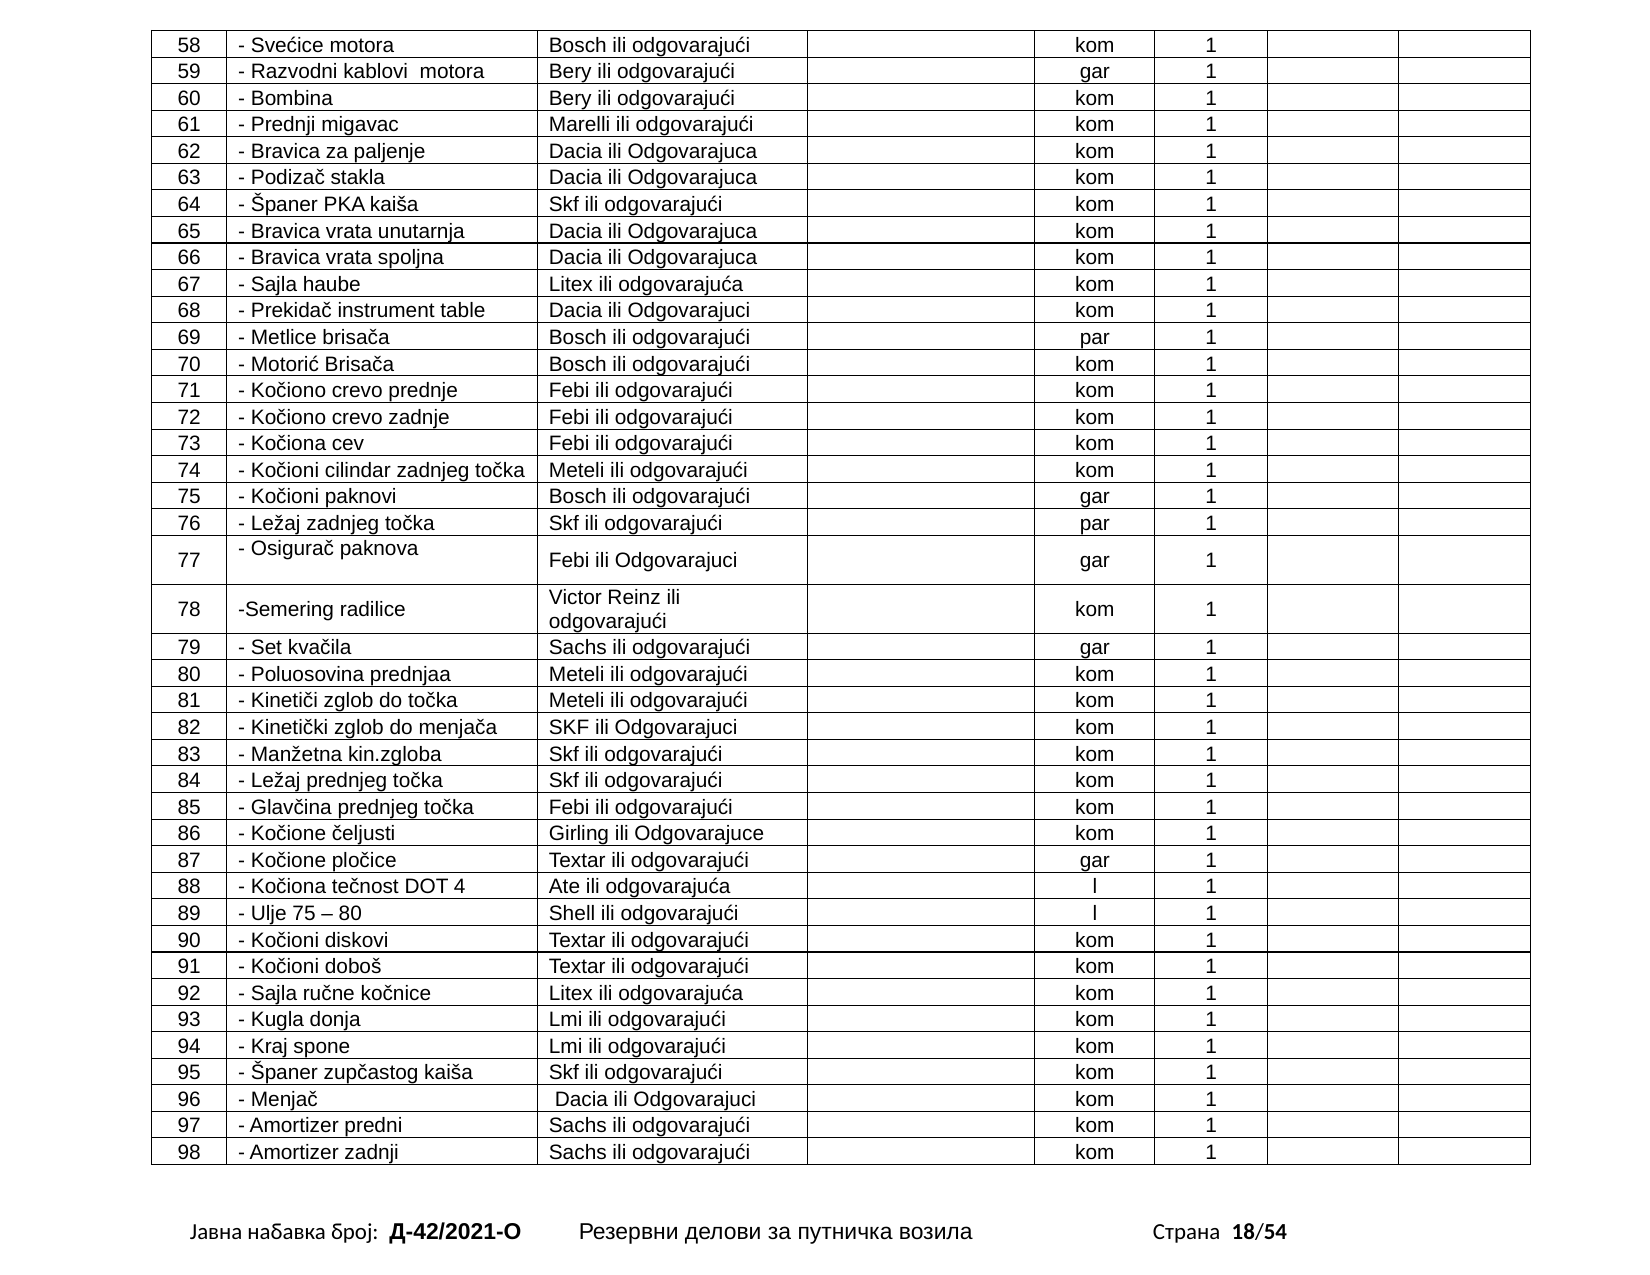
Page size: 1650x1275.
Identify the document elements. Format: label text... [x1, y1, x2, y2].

table_cell 1 [1155, 31, 1267, 57]
table_cell kom [1035, 979, 1154, 1004]
table_cell Bosch ili odgovarajući [538, 31, 807, 57]
table_cell [1399, 430, 1530, 455]
table_cell 95 [152, 1059, 226, 1084]
table_cell [808, 456, 1034, 482]
table_cell [1399, 244, 1530, 269]
table_cell 1 [1155, 376, 1267, 402]
table_cell 98 [152, 1138, 226, 1164]
table_cell kom [1035, 585, 1154, 633]
table_cell [1268, 84, 1398, 110]
table_cell 61 [152, 111, 226, 136]
table_cell [808, 217, 1034, 242]
table_cell - Bravica za paljenje [227, 137, 537, 163]
table_cell [1268, 1059, 1398, 1084]
table_cell [808, 899, 1034, 925]
table_cell [1399, 137, 1530, 163]
table_cell [808, 84, 1034, 110]
table_cell [808, 1138, 1034, 1164]
table_cell 1 [1155, 979, 1267, 1004]
table_cell - Kočioni paknovi [227, 483, 537, 508]
table_cell - Ležaj prednjeg točka [227, 766, 537, 792]
table_cell - Kočioni diskovi [227, 926, 537, 951]
table_cell [1268, 244, 1398, 269]
table_cell 80 [152, 660, 226, 686]
table_cell l [1035, 873, 1154, 898]
table_cell [1268, 323, 1398, 349]
table_cell 1 [1155, 350, 1267, 375]
table_cell kom [1035, 1112, 1154, 1137]
table_cell [1399, 926, 1530, 951]
table_cell [1399, 873, 1530, 898]
table_cell 71 [152, 376, 226, 402]
table_cell Sachs ili odgovarajući [538, 1138, 807, 1164]
table_cell - Sajla haube [227, 270, 537, 296]
table_cell [808, 793, 1034, 818]
table_cell - Metlice brisača [227, 323, 537, 349]
table_cell [808, 536, 1034, 584]
table_cell [808, 634, 1034, 659]
table_cell 66 [152, 244, 226, 269]
table_cell Litex ili odgovarajuća [538, 979, 807, 1004]
table_cell [1399, 793, 1530, 818]
table_cell - Amortizer predni [227, 1112, 537, 1137]
table_cell [1268, 58, 1398, 83]
table_cell kom [1035, 766, 1154, 792]
table_cell kom [1035, 164, 1154, 189]
table_cell Lmi ili odgovarajući [538, 1006, 807, 1031]
table_cell - Svećice motora [227, 31, 537, 57]
table_cell [1268, 713, 1398, 739]
table_cell [808, 31, 1034, 57]
table_cell 77 [152, 536, 226, 584]
table_cell 1 [1155, 713, 1267, 739]
table_cell [1268, 634, 1398, 659]
table_cell 60 [152, 84, 226, 110]
table_cell Dacia ili Odgovarajuca [538, 164, 807, 189]
table_cell 1 [1155, 190, 1267, 216]
table_cell Shell ili odgovarajući [538, 899, 807, 925]
table_cell gar [1035, 483, 1154, 508]
table_cell - Motorić Brisača [227, 350, 537, 375]
table_cell [1268, 846, 1398, 872]
table_cell [1268, 270, 1398, 296]
table_cell Textar ili odgovarajući [538, 846, 807, 872]
table_cell 69 [152, 323, 226, 349]
table_cell 1 [1155, 111, 1267, 136]
table_cell 1 [1155, 483, 1267, 508]
table_cell [1399, 84, 1530, 110]
table_cell 1 [1155, 1138, 1267, 1164]
table_cell [808, 953, 1034, 978]
table_cell [1399, 713, 1530, 739]
table_cell Litex ili odgovarajuća [538, 270, 807, 296]
table_cell 1 [1155, 323, 1267, 349]
table_cell gar [1035, 58, 1154, 83]
table_cell kom [1035, 403, 1154, 428]
table_cell kom [1035, 793, 1154, 818]
table_cell [1268, 820, 1398, 845]
table_cell [1399, 1006, 1530, 1031]
table_cell - Kočioni doboš [227, 953, 537, 978]
table_cell - Španer PKA kaiša [227, 190, 537, 216]
table_cell - Poluosovina prednjaa [227, 660, 537, 686]
table_cell [1268, 793, 1398, 818]
table_cell [808, 820, 1034, 845]
table_cell 79 [152, 634, 226, 659]
table_cell - Bravica vrata unutarnja [227, 217, 537, 242]
table_cell Bery ili odgovarajući [538, 84, 807, 110]
table_cell Skf ili odgovarajući [538, 190, 807, 216]
table_cell kom [1035, 926, 1154, 951]
table_cell [808, 766, 1034, 792]
table_cell [1399, 1138, 1530, 1164]
table_cell kom [1035, 244, 1154, 269]
table_cell Meteli ili odgovarajući [538, 687, 807, 712]
table_cell 1 [1155, 1112, 1267, 1137]
table_cell [808, 164, 1034, 189]
table_cell 1 [1155, 244, 1267, 269]
table_cell 64 [152, 190, 226, 216]
table_cell kom [1035, 687, 1154, 712]
table_cell [1399, 31, 1530, 57]
table_cell 68 [152, 297, 226, 322]
table_cell [808, 403, 1034, 428]
table_cell [808, 979, 1034, 1004]
table_cell [808, 137, 1034, 163]
table_cell kom [1035, 713, 1154, 739]
table_cell 1 [1155, 820, 1267, 845]
table_cell [1268, 430, 1398, 455]
table_cell kom [1035, 270, 1154, 296]
table_cell 1 [1155, 740, 1267, 765]
table_cell 74 [152, 456, 226, 482]
table_cell 91 [152, 953, 226, 978]
table_cell [808, 297, 1034, 322]
table_cell - Podizač stakla [227, 164, 537, 189]
table_cell [1268, 1112, 1398, 1137]
table_cell - Amortizer zadnji [227, 1138, 537, 1164]
table_cell Meteli ili odgovarajući [538, 456, 807, 482]
table_cell [1268, 297, 1398, 322]
table_cell - Prekidač instrument table [227, 297, 537, 322]
table_cell 1 [1155, 164, 1267, 189]
table_cell 93 [152, 1006, 226, 1031]
table_cell - Kočiona tečnost DOT 4 [227, 873, 537, 898]
table_cell [1399, 846, 1530, 872]
table_cell - Menjač [227, 1085, 537, 1111]
table_cell - Bravica vrata spoljna [227, 244, 537, 269]
table_cell [1399, 1032, 1530, 1058]
table_cell Victor Reinz ili odgovarajući [538, 585, 807, 633]
table_cell - Razvodni kablovi motora [227, 58, 537, 83]
table_cell Dacia ili Odgovarajuci [538, 297, 807, 322]
table_cell kom [1035, 1006, 1154, 1031]
table_cell par [1035, 323, 1154, 349]
table_cell 78 [152, 585, 226, 633]
table_cell kom [1035, 1059, 1154, 1084]
table_cell [808, 740, 1034, 765]
table_cell - Prednji migavac [227, 111, 537, 136]
table_cell 90 [152, 926, 226, 951]
table_cell [1399, 509, 1530, 535]
table_cell 1 [1155, 84, 1267, 110]
table_cell [1399, 376, 1530, 402]
table_cell Febi ili odgovarajući [538, 793, 807, 818]
table_cell 87 [152, 846, 226, 872]
table_cell [1399, 483, 1530, 508]
table_cell - Glavčina prednjeg točka [227, 793, 537, 818]
table_cell 62 [152, 137, 226, 163]
table_cell kom [1035, 430, 1154, 455]
table_cell [1399, 323, 1530, 349]
table_cell Dacia ili Odgovarajuca [538, 244, 807, 269]
table_cell 1 [1155, 1059, 1267, 1084]
table_cell [1399, 1059, 1530, 1084]
table_cell 1 [1155, 217, 1267, 242]
table_cell 1 [1155, 899, 1267, 925]
table_cell 81 [152, 687, 226, 712]
table_cell - Španer zupčastog kaiša [227, 1059, 537, 1084]
table_cell 89 [152, 899, 226, 925]
table_cell 72 [152, 403, 226, 428]
table_cell [808, 873, 1034, 898]
table_cell 73 [152, 430, 226, 455]
table_cell [1268, 585, 1398, 633]
table_cell [1399, 585, 1530, 633]
table_cell [808, 1112, 1034, 1137]
table_cell 1 [1155, 509, 1267, 535]
table_cell [808, 323, 1034, 349]
table_cell [1268, 31, 1398, 57]
table_cell [1268, 873, 1398, 898]
table_cell [808, 585, 1034, 633]
table_cell - Kinetički zglob do menjača [227, 713, 537, 739]
table_cell [808, 270, 1034, 296]
table_cell 82 [152, 713, 226, 739]
table_cell [1268, 766, 1398, 792]
table_cell kom [1035, 376, 1154, 402]
table_cell 1 [1155, 766, 1267, 792]
table_cell [1268, 111, 1398, 136]
table_cell 1 [1155, 687, 1267, 712]
table_cell gar [1035, 536, 1154, 584]
table_cell [1399, 58, 1530, 83]
table_cell 1 [1155, 793, 1267, 818]
table_cell [808, 1085, 1034, 1111]
table_cell Dacia ili Odgovarajuci [538, 1085, 807, 1111]
table_cell 84 [152, 766, 226, 792]
table_cell 1 [1155, 58, 1267, 83]
table_cell [1399, 899, 1530, 925]
table_cell 1 [1155, 846, 1267, 872]
table_cell [1399, 403, 1530, 428]
table_cell kom [1035, 456, 1154, 482]
table_cell [808, 244, 1034, 269]
table_cell [1399, 456, 1530, 482]
table_cell [1399, 536, 1530, 584]
table_cell [1268, 217, 1398, 242]
table_cell Bosch ili odgovarajući [538, 483, 807, 508]
table_cell Skf ili odgovarajući [538, 740, 807, 765]
table_cell 1 [1155, 403, 1267, 428]
table_cell [1268, 350, 1398, 375]
table_cell Febi ili Odgovarajuci [538, 536, 807, 584]
table_cell 1 [1155, 430, 1267, 455]
table_cell - Osigurač paknova [227, 536, 537, 584]
table_cell kom [1035, 740, 1154, 765]
table_cell [808, 483, 1034, 508]
table_cell [1399, 687, 1530, 712]
table_cell [808, 687, 1034, 712]
table_cell [1399, 350, 1530, 375]
table_cell [1268, 536, 1398, 584]
table_cell 70 [152, 350, 226, 375]
table_cell 92 [152, 979, 226, 1004]
table_cell Sachs ili odgovarajući [538, 634, 807, 659]
table_cell 86 [152, 820, 226, 845]
table_cell 1 [1155, 1006, 1267, 1031]
table_cell - Kočiona cev [227, 430, 537, 455]
table_cell 1 [1155, 634, 1267, 659]
table_cell Febi ili odgovarajući [538, 376, 807, 402]
table_cell [808, 1059, 1034, 1084]
table_cell [1268, 376, 1398, 402]
table_cell [1268, 456, 1398, 482]
table_cell 1 [1155, 660, 1267, 686]
table_cell Bosch ili odgovarajući [538, 350, 807, 375]
table_cell [1399, 766, 1530, 792]
table_cell - Ulje 75 – 80 [227, 899, 537, 925]
table_cell [1268, 509, 1398, 535]
table_cell [1399, 164, 1530, 189]
table_cell Textar ili odgovarajući [538, 953, 807, 978]
table_cell gar [1035, 846, 1154, 872]
table_cell Textar ili odgovarajući [538, 926, 807, 951]
table_cell Skf ili odgovarajući [538, 766, 807, 792]
table_cell [1399, 190, 1530, 216]
table_cell [808, 190, 1034, 216]
table_cell - Kinetiči zglob do točka [227, 687, 537, 712]
table_cell kom [1035, 953, 1154, 978]
table_cell Sachs ili odgovarajući [538, 1112, 807, 1137]
table_cell kom [1035, 1138, 1154, 1164]
table_cell - Manžetna kin.zgloba [227, 740, 537, 765]
table_cell Bosch ili odgovarajući [538, 323, 807, 349]
table_cell 1 [1155, 297, 1267, 322]
table_cell Lmi ili odgovarajući [538, 1032, 807, 1058]
table_cell [808, 713, 1034, 739]
table_cell kom [1035, 1032, 1154, 1058]
table_cell Febi ili odgovarajući [538, 403, 807, 428]
table_cell 65 [152, 217, 226, 242]
table_cell - Kočiono crevo prednje [227, 376, 537, 402]
table_cell kom [1035, 31, 1154, 57]
table_cell [808, 660, 1034, 686]
table_cell [1399, 820, 1530, 845]
table_cell - Ležaj zadnjeg točka [227, 509, 537, 535]
table_cell Meteli ili odgovarajući [538, 660, 807, 686]
table_cell SKF ili Odgovarajuci [538, 713, 807, 739]
table_cell 1 [1155, 926, 1267, 951]
table_cell [1268, 740, 1398, 765]
table_cell [1399, 111, 1530, 136]
table_cell [1268, 1006, 1398, 1031]
table_cell Ate ili odgovarajuća [538, 873, 807, 898]
table_cell 63 [152, 164, 226, 189]
table_cell 1 [1155, 270, 1267, 296]
table_cell [1399, 297, 1530, 322]
table_cell [808, 111, 1034, 136]
table_cell [1399, 740, 1530, 765]
table_cell Febi ili odgovarajući [538, 430, 807, 455]
table_cell [808, 846, 1034, 872]
table_cell [808, 509, 1034, 535]
table_cell [1268, 137, 1398, 163]
table_cell l [1035, 899, 1154, 925]
table_cell [808, 58, 1034, 83]
table_cell kom [1035, 190, 1154, 216]
table_cell [1268, 1085, 1398, 1111]
table_cell 1 [1155, 456, 1267, 482]
table_cell par [1035, 509, 1154, 535]
table_cell Dacia ili Odgovarajuca [538, 137, 807, 163]
table_cell - Kočioni cilindar zadnjeg točka [227, 456, 537, 482]
table_cell [1268, 660, 1398, 686]
table_cell - Bombina [227, 84, 537, 110]
table_cell 96 [152, 1085, 226, 1111]
table_cell kom [1035, 137, 1154, 163]
table_cell [1268, 164, 1398, 189]
table_cell [808, 926, 1034, 951]
table_cell - Kraj spone [227, 1032, 537, 1058]
table_cell [1268, 1032, 1398, 1058]
table_cell Bery ili odgovarajući [538, 58, 807, 83]
table_cell - Kočione čeljusti [227, 820, 537, 845]
table_cell [1399, 979, 1530, 1004]
table_cell [808, 1006, 1034, 1031]
table_cell [1399, 1112, 1530, 1137]
table_cell - Kočione pločice [227, 846, 537, 872]
table_cell kom [1035, 660, 1154, 686]
table_cell 58 [152, 31, 226, 57]
table_cell - Kočiono crevo zadnje [227, 403, 537, 428]
table_cell 76 [152, 509, 226, 535]
table_cell 1 [1155, 873, 1267, 898]
table_cell kom [1035, 350, 1154, 375]
table_cell Skf ili odgovarajući [538, 1059, 807, 1084]
table_cell Dacia ili Odgovarajuca [538, 217, 807, 242]
table_cell kom [1035, 84, 1154, 110]
table_cell 1 [1155, 953, 1267, 978]
table_cell [1399, 660, 1530, 686]
table_cell 67 [152, 270, 226, 296]
table_cell - Set kvačila [227, 634, 537, 659]
table_cell [1268, 483, 1398, 508]
table_cell [1268, 1138, 1398, 1164]
table_cell [1268, 953, 1398, 978]
table_cell 85 [152, 793, 226, 818]
table_cell - Kugla donja [227, 1006, 537, 1031]
table_cell [1268, 190, 1398, 216]
table_cell [1399, 217, 1530, 242]
table_cell kom [1035, 111, 1154, 136]
table_cell 75 [152, 483, 226, 508]
table_cell 1 [1155, 1032, 1267, 1058]
table_cell [1399, 634, 1530, 659]
table_cell 1 [1155, 137, 1267, 163]
table_cell Girling ili Odgovarajuce [538, 820, 807, 845]
table_cell kom [1035, 217, 1154, 242]
table_cell 1 [1155, 585, 1267, 633]
table_cell Skf ili odgovarajući [538, 509, 807, 535]
table_cell [1268, 979, 1398, 1004]
table_cell kom [1035, 1085, 1154, 1111]
table_cell [1268, 926, 1398, 951]
table_cell kom [1035, 297, 1154, 322]
table_cell 1 [1155, 536, 1267, 584]
table_cell [1268, 899, 1398, 925]
table_cell [808, 1032, 1034, 1058]
table_cell [1268, 403, 1398, 428]
table_cell - Sajla ručne kočnice [227, 979, 537, 1004]
table_cell 88 [152, 873, 226, 898]
table_cell kom [1035, 820, 1154, 845]
table_cell Marelli ili odgovarajući [538, 111, 807, 136]
table_cell -Semering radilice [227, 585, 537, 633]
table_cell [808, 430, 1034, 455]
table_cell 59 [152, 58, 226, 83]
table_cell 94 [152, 1032, 226, 1058]
table_cell [1399, 1085, 1530, 1111]
table_cell [808, 376, 1034, 402]
table_cell 1 [1155, 1085, 1267, 1111]
table_cell [1399, 270, 1530, 296]
table_cell [808, 350, 1034, 375]
table_cell [1399, 953, 1530, 978]
table_cell [1268, 687, 1398, 712]
table_cell gar [1035, 634, 1154, 659]
table_cell 83 [152, 740, 226, 765]
table_cell 97 [152, 1112, 226, 1137]
